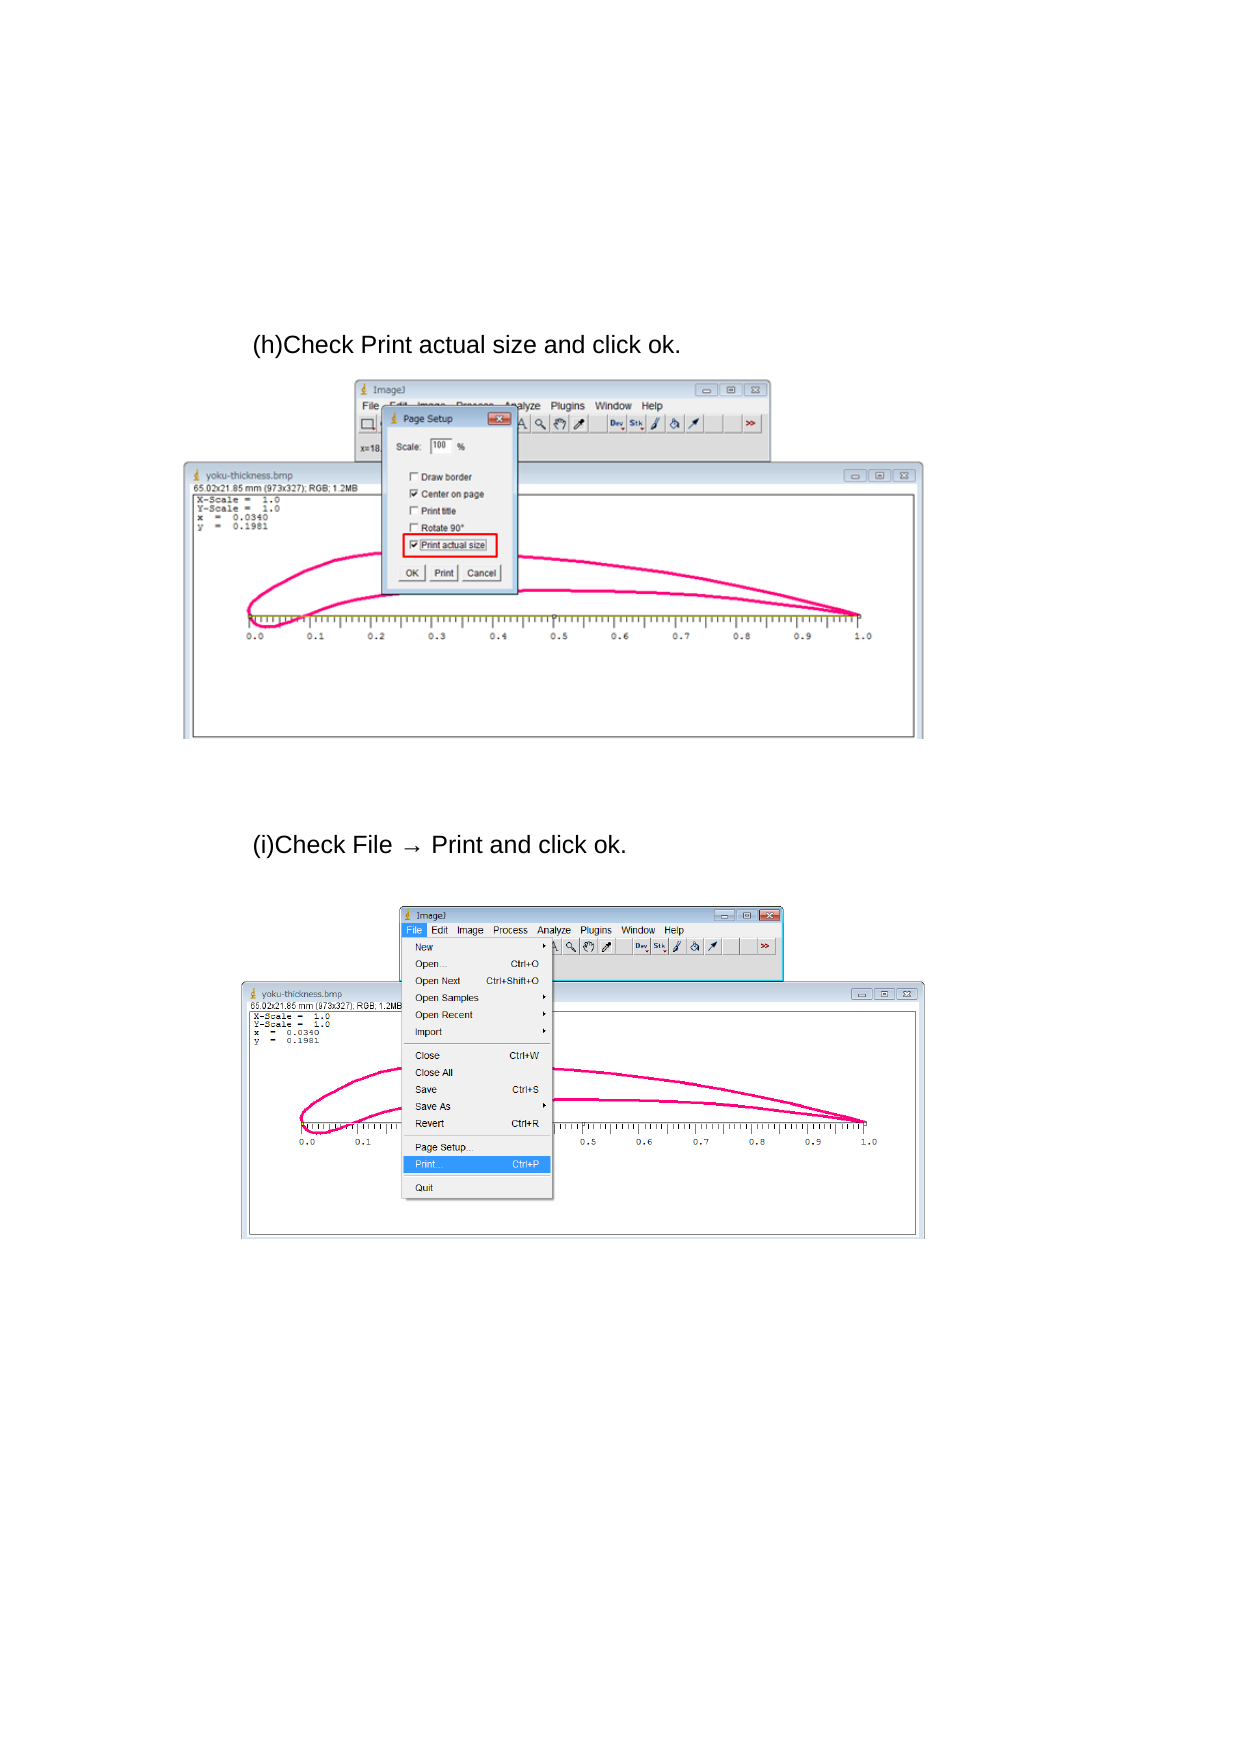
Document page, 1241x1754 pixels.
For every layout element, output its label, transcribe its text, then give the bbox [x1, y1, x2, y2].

text (i)Check File → Print and click ok. [177, 801, 1063, 864]
text (h)Check Print actual size and click ok. [177, 301, 1063, 739]
